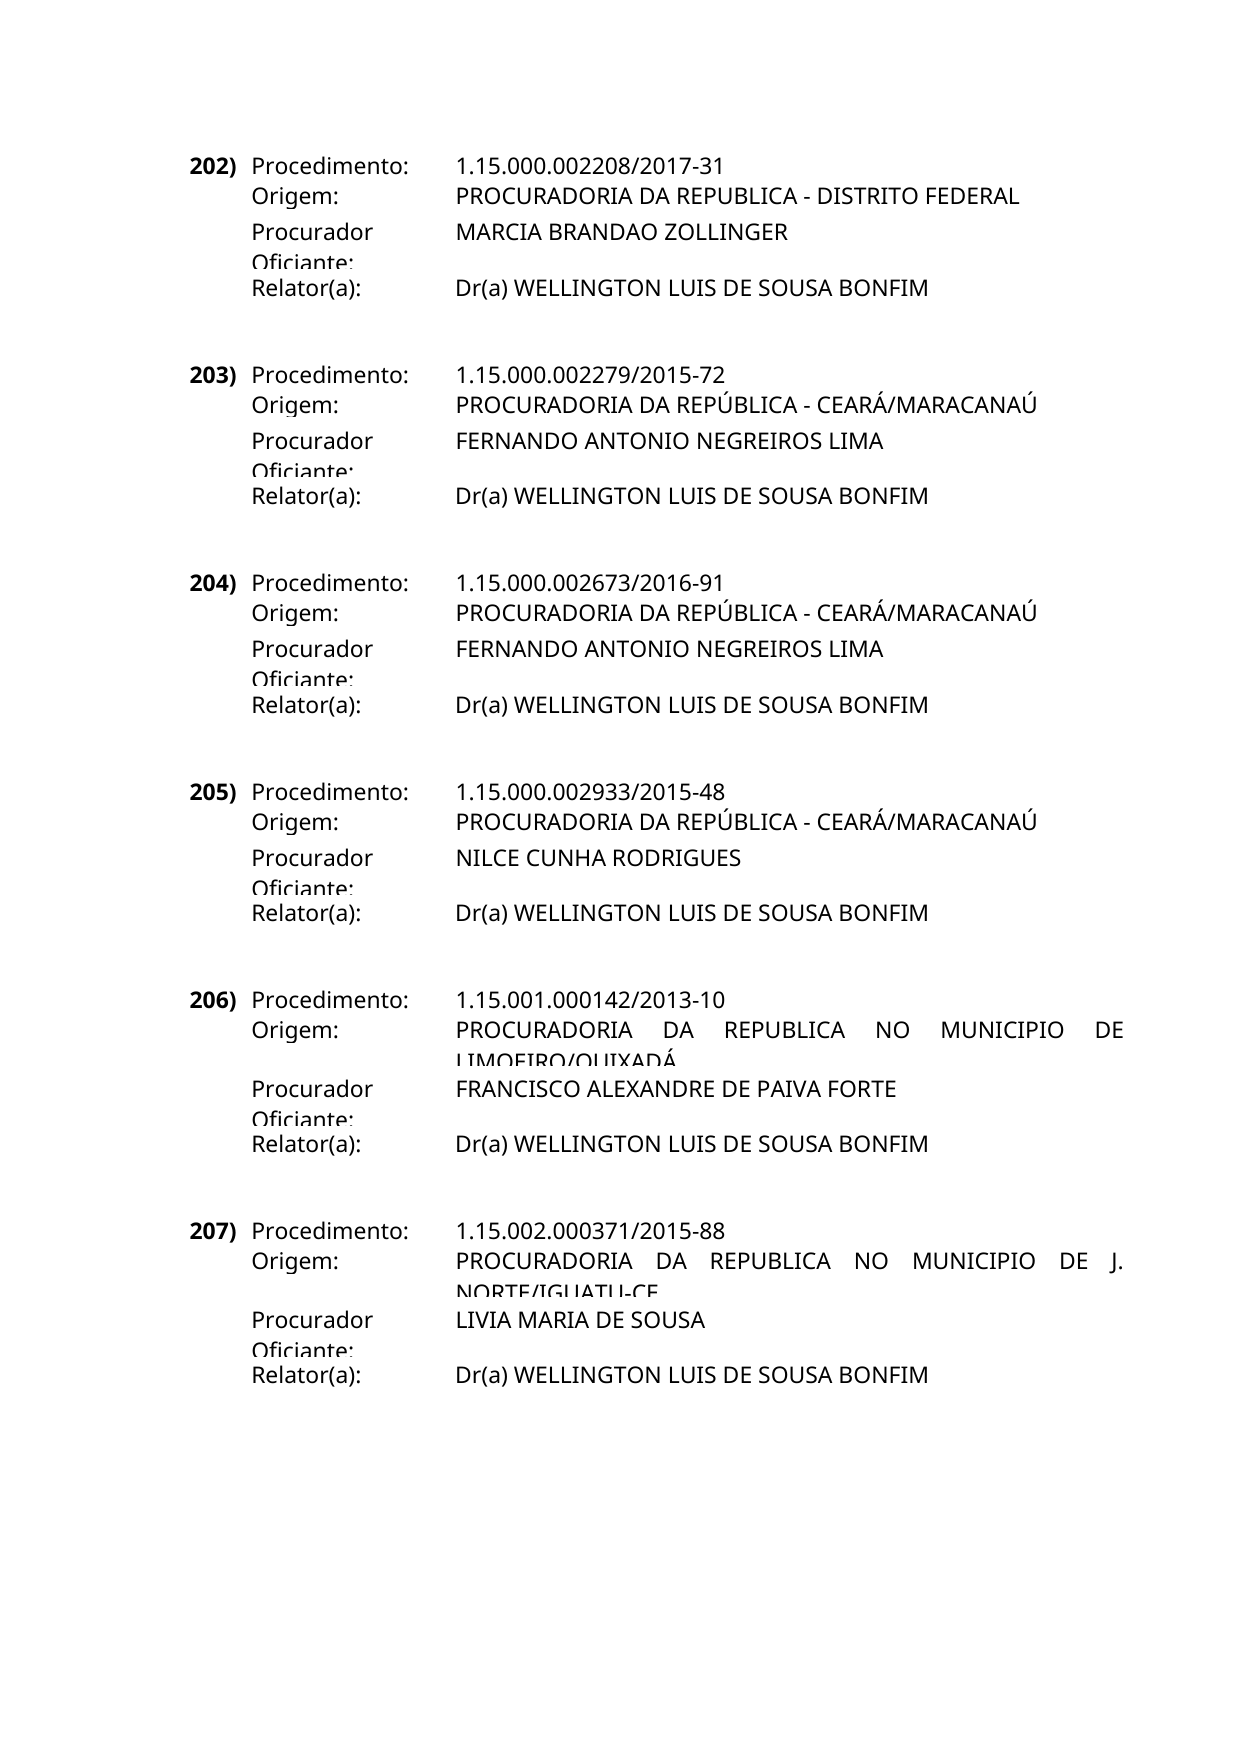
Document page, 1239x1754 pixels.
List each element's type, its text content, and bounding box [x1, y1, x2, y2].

table_cell [189, 425, 251, 476]
table_header Relator(a): [251, 1359, 455, 1388]
table_cell FRANCISCO ALEXANDRE DE PAIVA FORTE [455, 1073, 1124, 1124]
table_cell LIVIA MARIA DE SOUSA [455, 1304, 1124, 1355]
table_cell [189, 510, 251, 567]
table_cell [1125, 1065, 1239, 1073]
table_cell NILCE CUNHA RODRIGUES [455, 842, 1124, 893]
table_cell PROCURADORIA DA REPÚBLICA - CEARÁ/MARACANAÚ [455, 806, 1124, 834]
table_cell [1125, 597, 1239, 626]
table_cell [1125, 216, 1239, 267]
table_cell [1125, 984, 1239, 1013]
table_cell [0, 897, 189, 927]
table_cell [1125, 1128, 1239, 1158]
table_cell 1.15.000.002933/2015-48 [455, 776, 1124, 804]
table_cell [189, 689, 251, 719]
table_cell [455, 927, 1124, 984]
table_cell [189, 216, 251, 267]
table_cell [1125, 302, 1239, 358]
table_cell [0, 689, 189, 719]
table_cell [1125, 1304, 1239, 1355]
table_cell [455, 302, 1124, 358]
table_header Relator(a): [251, 897, 455, 926]
table_cell [1125, 209, 1239, 216]
table_cell Origem: [251, 389, 455, 417]
table_cell [189, 389, 251, 417]
table_cell 206) [189, 984, 251, 1013]
table_cell [0, 1274, 189, 1296]
table_cell [0, 776, 189, 804]
table_cell [1125, 417, 1239, 424]
table_cell [189, 1304, 251, 1355]
table_cell [251, 1296, 455, 1304]
table_cell [189, 597, 251, 626]
table_cell [189, 1245, 251, 1274]
table_cell [189, 209, 251, 216]
table_cell Procedimento: [251, 359, 455, 387]
table_cell [0, 1359, 189, 1389]
table_cell [1125, 927, 1239, 984]
table_cell [0, 216, 189, 267]
table_cell [1125, 633, 1239, 684]
table_header Dr(a) WELLINGTON LUIS DE SOUSA BONFIM [455, 480, 1122, 509]
table_cell [189, 1128, 251, 1158]
table_cell [455, 626, 1124, 633]
table_cell [0, 417, 189, 424]
table_cell 204) [189, 567, 251, 596]
table_cell 1.15.000.002208/2017-31 [455, 150, 1124, 178]
table_cell [0, 1043, 189, 1065]
table_cell Origem: [251, 1245, 455, 1274]
table_cell PROCURADORIA DA REPUBLICA NO MUNICIPIO DE LIMOEIRO/QUIXADÁ [455, 1014, 1124, 1065]
table_cell [1125, 834, 1239, 842]
table_cell 1.15.000.002673/2016-91 [455, 567, 1124, 596]
table_header [251, 0, 455, 150]
table_cell [1125, 897, 1239, 927]
table_cell [189, 897, 251, 927]
table_cell [189, 417, 251, 424]
table_cell [0, 180, 189, 208]
table_cell Procedimento: [251, 567, 455, 596]
table_cell [251, 1043, 455, 1065]
table_cell [189, 1296, 251, 1304]
table_cell [189, 180, 251, 208]
table_cell [1125, 1296, 1239, 1304]
table_cell 202) [189, 150, 251, 178]
table_cell MARCIA BRANDAO ZOLLINGER [455, 216, 1124, 267]
table_cell [0, 806, 189, 834]
table_header [189, 0, 251, 150]
table_cell [0, 834, 189, 842]
table_cell [189, 1073, 251, 1124]
table_cell [1125, 1073, 1239, 1124]
table_cell [455, 719, 1124, 776]
table_cell [455, 209, 1124, 216]
table_cell [455, 834, 1124, 842]
table_cell Procedimento: [251, 776, 455, 804]
table_cell [0, 719, 189, 776]
table_cell PROCURADORIA DA REPÚBLICA - CEARÁ/MARACANAÚ [455, 389, 1124, 417]
table_cell Procurador Oficiante: [251, 633, 455, 686]
table_cell [1125, 425, 1239, 476]
table_cell [0, 209, 189, 216]
table_cell [189, 272, 251, 302]
table_cell [0, 1073, 189, 1124]
table_cell [0, 359, 189, 387]
table_cell Procedimento: [251, 984, 455, 1013]
table_cell [1125, 1014, 1239, 1043]
table_cell [251, 1065, 455, 1073]
table_header [1125, 0, 1239, 150]
table_header Dr(a) WELLINGTON LUIS DE SOUSA BONFIM [455, 1128, 1122, 1157]
table_cell [1125, 389, 1239, 417]
table_cell [0, 1296, 189, 1304]
table_cell [0, 633, 189, 684]
table_cell [1125, 776, 1239, 804]
table_cell Origem: [251, 806, 455, 834]
table_cell PROCURADORIA DA REPUBLICA - DISTRITO FEDERAL [455, 180, 1124, 208]
table_cell [189, 1065, 251, 1073]
table_cell [1125, 806, 1239, 834]
table_cell [189, 633, 251, 684]
table_cell [251, 834, 455, 842]
table_header Relator(a): [251, 272, 455, 300]
table_cell [0, 1128, 189, 1158]
table_cell [0, 597, 189, 626]
table_cell [189, 719, 251, 776]
table_cell [1125, 719, 1239, 776]
table_cell [189, 302, 251, 358]
table_cell Origem: [251, 180, 455, 208]
table_header Relator(a): [251, 1128, 455, 1157]
table_cell [0, 389, 189, 417]
table_cell [1125, 480, 1239, 510]
table_cell [1125, 689, 1239, 719]
table_cell 1.15.001.000142/2013-10 [455, 984, 1124, 1013]
table_cell PROCURADORIA DA REPÚBLICA - CEARÁ/MARACANAÚ [455, 597, 1124, 626]
table_cell [0, 1158, 189, 1215]
table_cell [1125, 180, 1239, 208]
table_header Dr(a) WELLINGTON LUIS DE SOUSA BONFIM [455, 689, 1122, 717]
table_header Relator(a): [251, 480, 455, 509]
table_cell Procurador Oficiante: [251, 1304, 455, 1356]
table_cell [189, 834, 251, 842]
table_cell [251, 417, 455, 424]
table_cell [251, 626, 455, 633]
table_cell [1125, 1359, 1239, 1389]
table_cell [455, 510, 1124, 567]
table_cell [1125, 567, 1239, 596]
table_cell 207) [189, 1215, 251, 1244]
table_cell [251, 1158, 455, 1215]
table_cell [1125, 1158, 1239, 1215]
table_cell [0, 1014, 189, 1043]
table_cell [0, 480, 189, 510]
table_cell Procedimento: [251, 1215, 455, 1244]
table_cell Origem: [251, 597, 455, 626]
table_cell [0, 510, 189, 567]
table_cell [1125, 626, 1239, 633]
table_cell [1125, 842, 1239, 893]
table_cell [455, 417, 1124, 424]
table_cell 1.15.002.000371/2015-88 [455, 1215, 1124, 1244]
table_cell [0, 150, 189, 178]
table_cell [251, 209, 455, 216]
table_cell [251, 302, 455, 358]
table_cell 205) [189, 776, 251, 804]
table_cell Procurador Oficiante: [251, 216, 455, 268]
table_cell [1125, 1043, 1239, 1065]
table_cell Procedimento: [251, 150, 455, 178]
table_cell [455, 1296, 1124, 1304]
table_cell [189, 806, 251, 834]
table_cell [0, 272, 189, 302]
table_header [455, 0, 1124, 150]
table_cell Procurador Oficiante: [251, 1073, 455, 1125]
table_cell FERNANDO ANTONIO NEGREIROS LIMA [455, 425, 1124, 476]
table_cell [455, 1065, 1124, 1073]
table_cell [0, 1215, 189, 1244]
table_cell [0, 425, 189, 476]
table_cell [1125, 510, 1239, 567]
table_cell [189, 626, 251, 633]
table_cell [0, 1304, 189, 1355]
table_cell [189, 1043, 251, 1065]
table_cell [1125, 1215, 1239, 1244]
table_cell Procurador Oficiante: [251, 425, 455, 477]
table_cell [0, 302, 189, 358]
table_cell [251, 927, 455, 984]
table_cell [1125, 150, 1239, 178]
table_cell [0, 567, 189, 596]
table_cell [189, 1014, 251, 1043]
table_cell 1.15.000.002279/2015-72 [455, 359, 1124, 387]
table_header Dr(a) WELLINGTON LUIS DE SOUSA BONFIM [455, 1359, 1122, 1388]
table_cell [189, 842, 251, 893]
table_cell [189, 927, 251, 984]
table_cell 203) [189, 359, 251, 387]
table_cell PROCURADORIA DA REPUBLICA NO MUNICIPIO DE J. NORTE/IGUATU-CE [455, 1245, 1124, 1296]
table_cell [189, 1158, 251, 1215]
table_cell [1125, 1274, 1239, 1296]
table_cell [251, 510, 455, 567]
table_cell [0, 842, 189, 893]
table_cell [0, 1065, 189, 1073]
table_header Dr(a) WELLINGTON LUIS DE SOUSA BONFIM [455, 272, 1122, 300]
table_cell [1125, 272, 1239, 302]
table_cell Procurador Oficiante: [251, 842, 455, 894]
table_cell [1125, 359, 1239, 387]
table_cell [0, 626, 189, 633]
table_cell [455, 1158, 1124, 1215]
table_header Relator(a): [251, 689, 455, 717]
table_cell [0, 984, 189, 1013]
table_cell FERNANDO ANTONIO NEGREIROS LIMA [455, 633, 1124, 684]
table_cell [251, 1274, 455, 1296]
table_cell [0, 1245, 189, 1274]
table_cell [189, 1274, 251, 1296]
table_header [0, 0, 189, 150]
table_cell [0, 927, 189, 984]
table_header Dr(a) WELLINGTON LUIS DE SOUSA BONFIM [455, 897, 1122, 926]
table_cell [189, 480, 251, 510]
table_cell Origem: [251, 1014, 455, 1043]
table_cell [189, 1359, 251, 1389]
table_cell [251, 719, 455, 776]
table_cell [1125, 1245, 1239, 1274]
